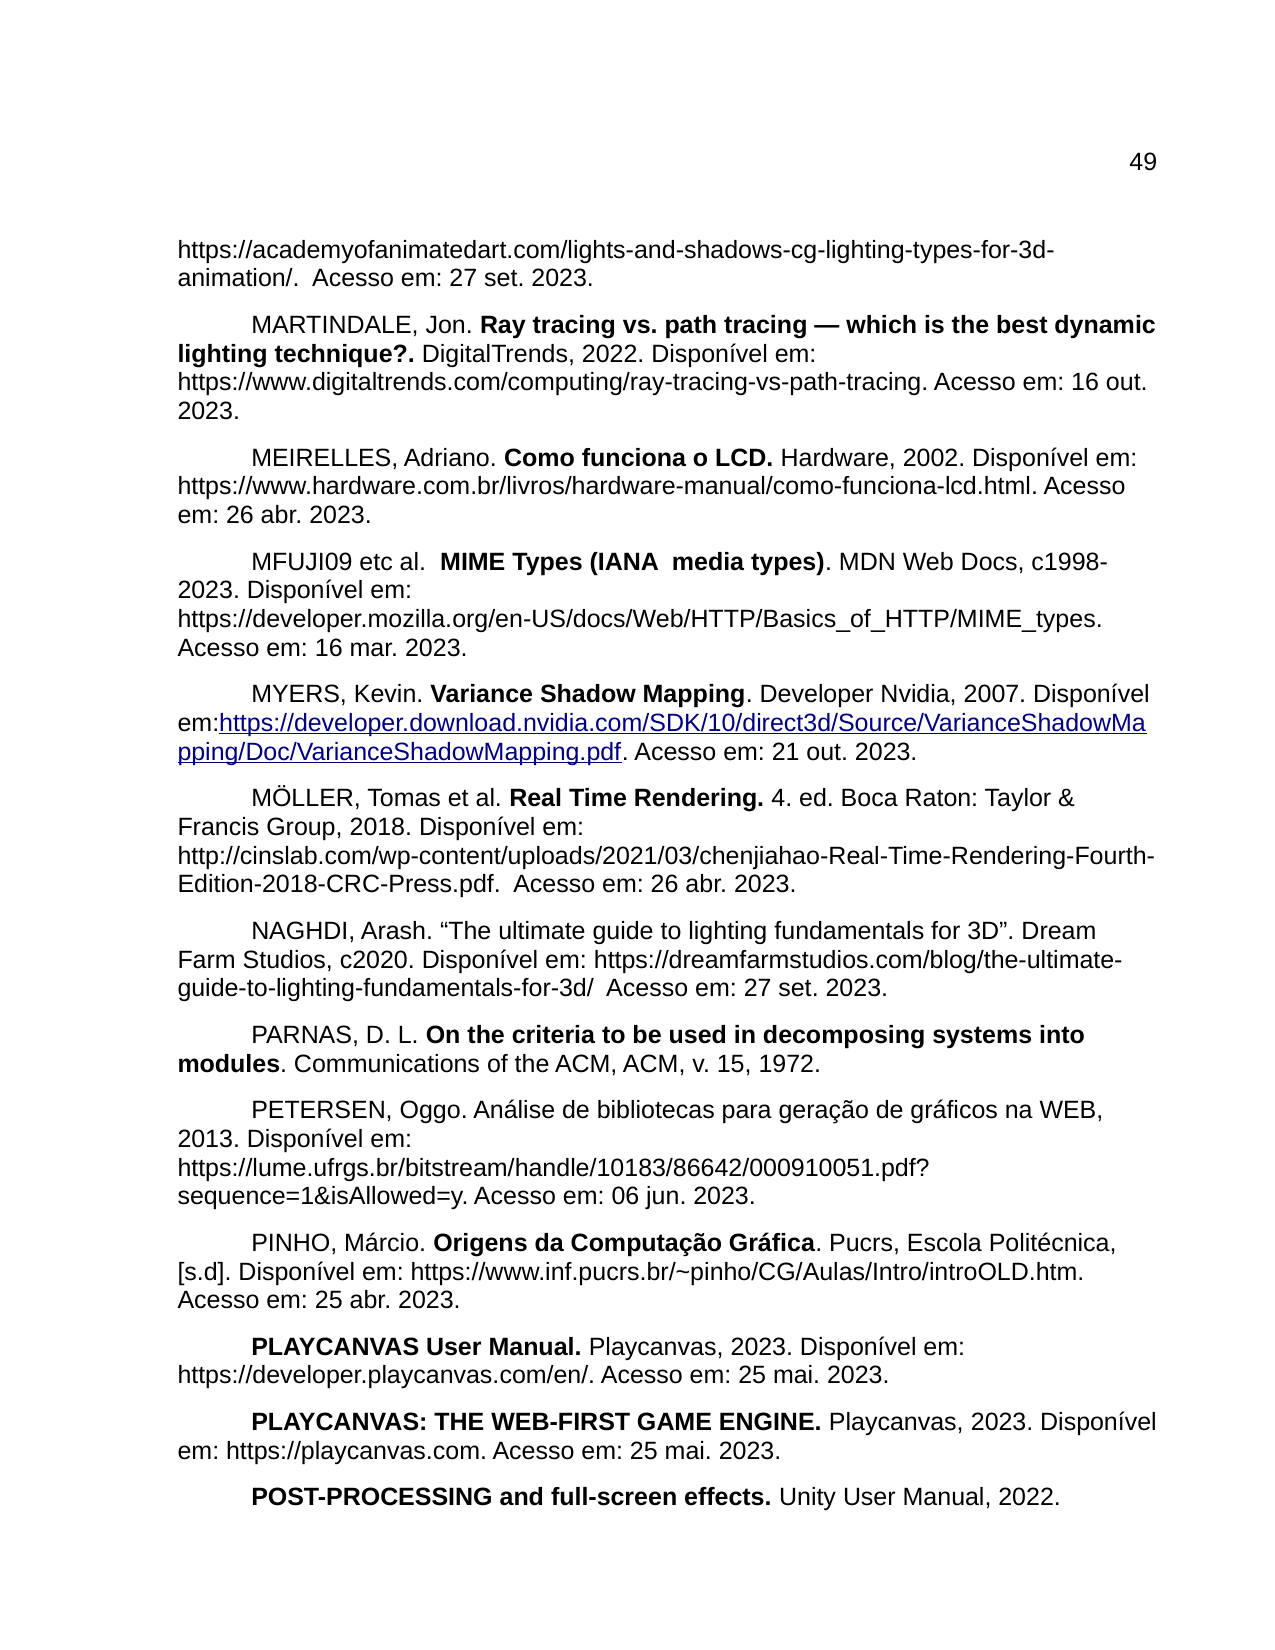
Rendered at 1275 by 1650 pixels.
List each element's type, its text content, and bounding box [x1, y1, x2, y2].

text MEIRELLES, Adriano. Como funciona o LCD. Hardware, 2002. Disponível em: https://www.hardware.com.br/livros/hardware-manual/como-funciona-lcd.html. Acesso em: 26 abr. 2023. [177, 443, 1157, 529]
text PLAYCANVAS: THE WEB-FIRST GAME ENGINE. Playcanvas, 2023. Disponível em: https://playcanvas.com. Acesso em: 25 mai. 2023. [177, 1407, 1157, 1464]
text POST-PROCESSING and full-screen effects. Unity User Manual, 2022. [177, 1482, 1157, 1511]
text https://academyofanimatedart.com/lights-and-shadows-cg-lighting-types-for-3d-animation/. Acesso em: 27 set. 2023. [177, 235, 1157, 292]
text MFUJI09 etc al. MIME Types (IANA media types). MDN Web Docs, c1998-2023. Disponível em: https://developer.mozilla.org/en-US/docs/Web/HTTP/Basics_of_HTTP/MIME_types. Acesso em: 16 mar. 2023. [177, 547, 1157, 662]
text MÖLLER, Tomas et al. Real Time Rendering. 4. ed. Boca Raton: Taylor & Francis Group, 2018. Disponível em: http://cinslab.com/wp-content/uploads/2021/03/chenjiahao-Real-Time-Rendering-Fourth-Edition-2018-CRC-Press.pdf. Acesso em: 26 abr. 2023. [177, 783, 1157, 898]
text MYERS, Kevin. Variance Shadow Mapping. Developer Nvidia, 2007. Disponível em:https://developer.download.nvidia.com/SDK/10/direct3d/Source/VarianceShadowMapping/Doc/VarianceShadowMapping.pdf. Acesso em: 21 out. 2023. [177, 679, 1157, 766]
text PINHO, Márcio. Origens da Computação Gráfica. Pucrs, Escola Politécnica, [s.d]. Disponível em: https://www.inf.pucrs.br/~pinho/CG/Aulas/Intro/introOLD.htm. Acesso em: 25 abr. 2023. [177, 1228, 1157, 1314]
text PARNAS, D. L. On the criteria to be used in decomposing systems into modules. Communications of the ACM, ACM, v. 15, 1972. [177, 1020, 1157, 1077]
text MARTINDALE, Jon. Ray tracing vs. path tracing — which is the best dynamic lighting technique?. DigitalTrends, 2022. Disponível em: https://www.digitaltrends.com/computing/ray-tracing-vs-path-tracing. Acesso em: 16 out. 2023. [177, 310, 1157, 425]
text PLAYCANVAS User Manual. Playcanvas, 2023. Disponível em: https://developer.playcanvas.com/en/. Acesso em: 25 mai. 2023. [177, 1332, 1157, 1389]
text NAGHDI, Arash. “The ultimate guide to lighting fundamentals for 3D”. Dream Farm Studios, c2020. Disponível em: https://dreamfarmstudios.com/blog/the-ultimate-guide-to-lighting-fundamentals-for-3d/ Acesso em: 27 set. 2023. [177, 916, 1157, 1002]
text PETERSEN, Oggo. Análise de bibliotecas para geração de gráficos na WEB, 2013. Disponível em: https://lume.ufrgs.br/bitstream/handle/10183/86642/000910051.pdf?sequence=1&isAllowed=y. Acesso em: 06 jun. 2023. [177, 1095, 1157, 1210]
